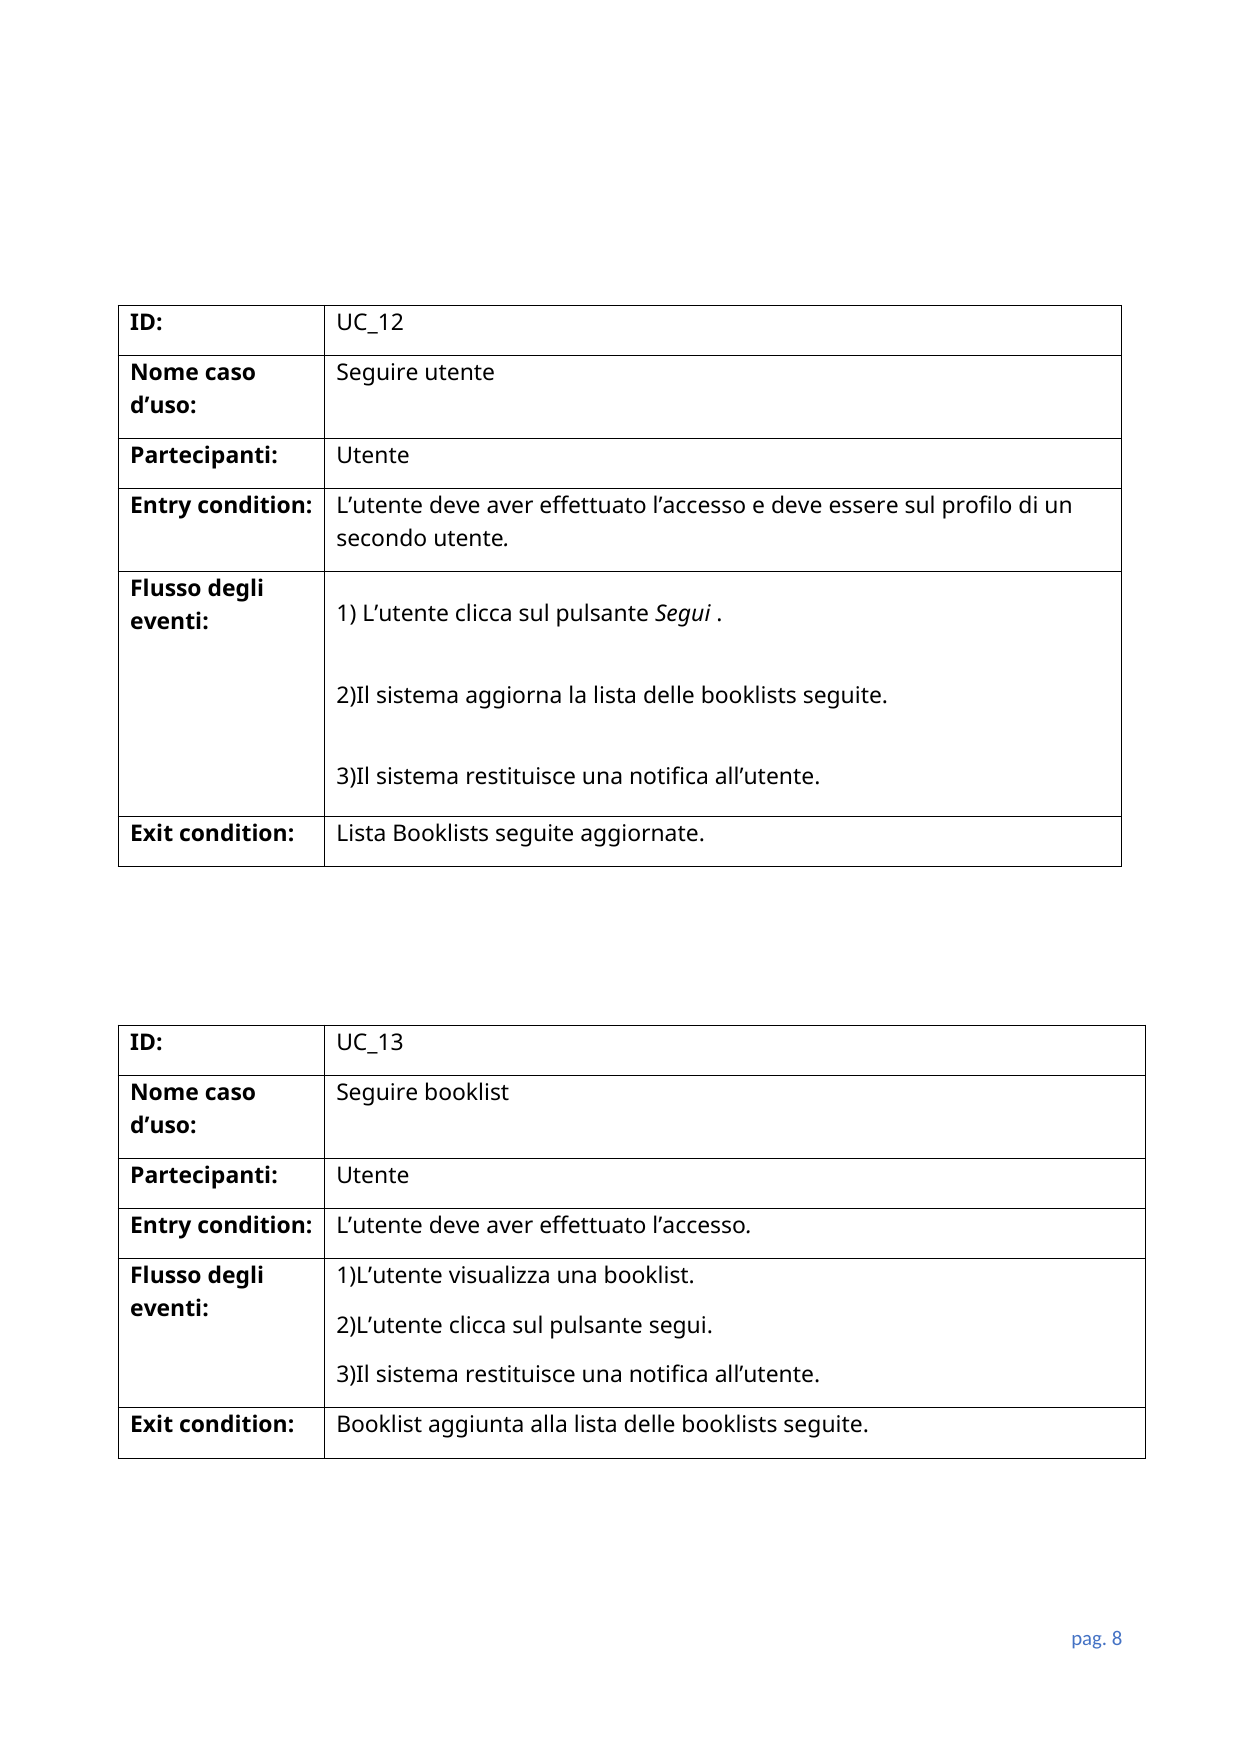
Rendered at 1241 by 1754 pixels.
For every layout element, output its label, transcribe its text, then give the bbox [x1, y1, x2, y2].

table_cell Partecipanti: [119, 1159, 324, 1208]
table_cell Entry condition: [119, 489, 324, 571]
table_cell Utente [325, 439, 1121, 488]
table_cell Booklist aggiunta alla lista delle booklists seguite. [325, 1408, 1145, 1457]
table_cell L’utente deve aver effettuato l’accesso. [325, 1209, 1145, 1258]
table_header ID: [119, 306, 324, 355]
table_cell Seguire booklist [325, 1076, 1145, 1158]
table_cell 1) L’utente clicca sul pulsante Segui . 2)Il sistema aggiorna la lista delle booklists seguite. 3)Il sistema restituisce una notifica all’utente. [325, 572, 1121, 816]
table_cell Flusso degli eventi: [119, 572, 324, 816]
table_header ID: [119, 1026, 324, 1075]
table_cell Flusso degli eventi: [119, 1259, 324, 1407]
table_cell Seguire utente [325, 356, 1121, 438]
table_cell Utente [325, 1159, 1145, 1208]
table_cell 1)L’utente visualizza una booklist. 2)L’utente clicca sul pulsante segui. 3)Il sistema restituisce una notifica all’utente. [325, 1259, 1145, 1407]
table_cell Entry condition: [119, 1209, 324, 1258]
table_cell Nome caso d’uso: [119, 356, 324, 438]
table_cell L’utente deve aver effettuato l’accesso e deve essere sul profilo di un secondo utente. [325, 489, 1121, 571]
table_header UC_13 [325, 1026, 1145, 1075]
table_cell Nome caso d’uso: [119, 1076, 324, 1158]
table_cell Exit condition: [119, 817, 324, 866]
table_cell Exit condition: [119, 1408, 324, 1457]
table_cell Lista Booklists seguite aggiornate. [325, 817, 1121, 866]
table_header UC_12 [325, 306, 1121, 355]
table_cell Partecipanti: [119, 439, 324, 488]
